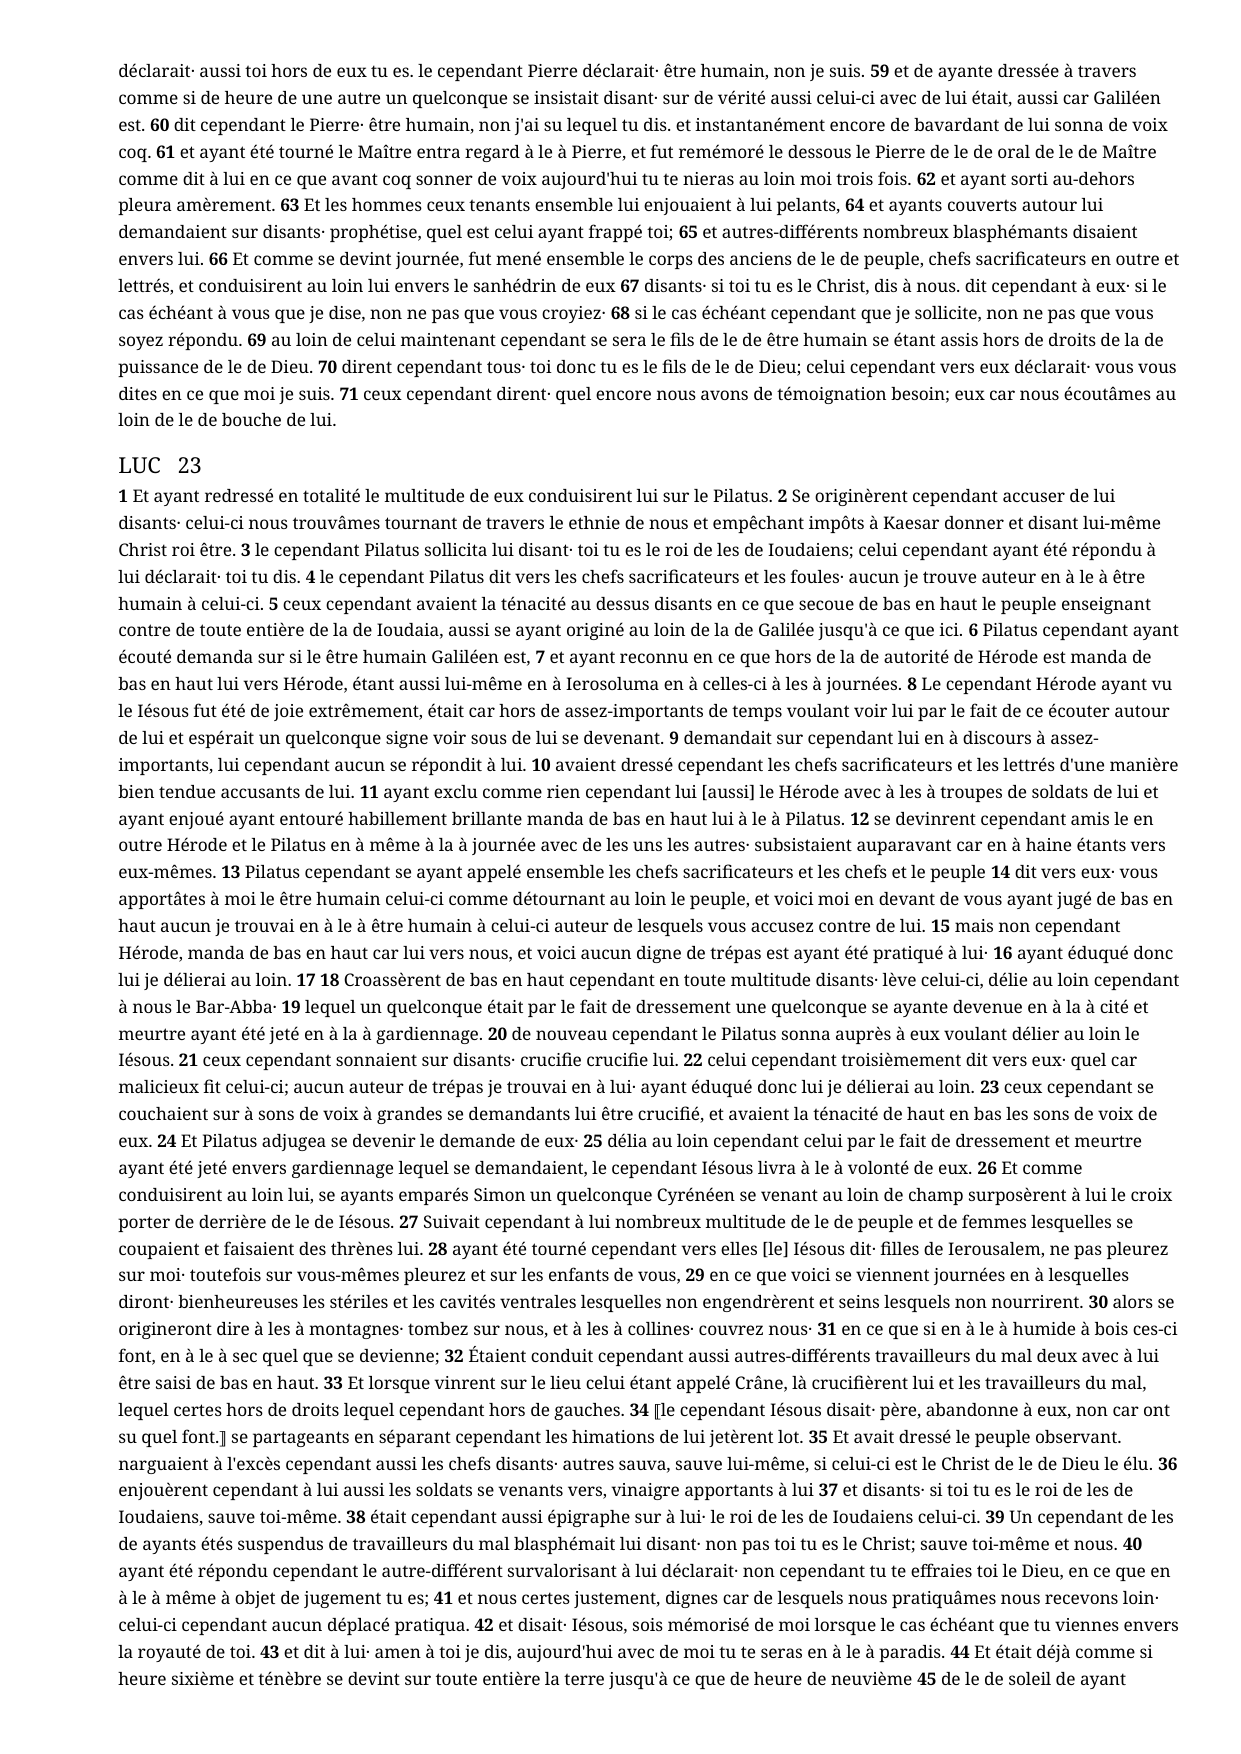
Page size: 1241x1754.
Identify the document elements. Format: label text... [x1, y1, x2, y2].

text 1 Et ayant redressé en totalité le multitude de eux conduisirent lui sur le Pilatus. 2 Se originèrent cependant accuser de lui disants· celui-ci nous trouvâmes tournant de travers le ethnie de nous et empêchant impôts à Kaesar donner et disant lui-même Christ roi être. 3 le cependant Pilatus sollicita lui disant· toi tu es le roi de les de Ioudaiens; celui cependant ayant été répondu à lui déclarait· toi tu dis. 4 le cependant Pilatus dit vers les chefs sacrificateurs et les foules· aucun je trouve auteur en à le à être humain à celui-ci. 5 ceux cependant avaient la ténacité au dessus disants en ce que secoue de bas en haut le peuple enseignant contre de toute entière de la de Ioudaia, aussi se ayant originé au loin de la de Galilée jusqu'à ce que ici. 6 Pilatus cependant ayant écouté demanda sur si le être humain Galiléen est, 7 et ayant reconnu en ce que hors de la de autorité de Hérode est manda de bas en haut lui vers Hérode, étant aussi lui-même en à Ierosoluma en à celles-ci à les à journées. 8 Le cependant Hérode ayant vu le Iésous fut été de joie extrêmement, était car hors de assez-importants de temps voulant voir lui par le fait de ce écouter autour de lui et espérait un quelconque signe voir sous de lui se devenant. 9 demandait sur cependant lui en à discours à assez-importants, lui cependant aucun se répondit à lui. 10 avaient dressé cependant les chefs sacrificateurs et les lettrés d'une manière bien tendue accusants de lui. 11 ayant exclu comme rien cependant lui [aussi] le Hérode avec à les à troupes de soldats de lui et ayant enjoué ayant entouré habillement brillante manda de bas en haut lui à le à Pilatus. 12 se devinrent cependant amis le en outre Hérode et le Pilatus en à même à la à journée avec de les uns les autres· subsistaient auparavant car en à haine étants vers eux-mêmes. 13 Pilatus cependant se ayant appelé ensemble les chefs sacrificateurs et les chefs et le peuple 14 dit vers eux· vous apportâtes à moi le être humain celui-ci comme détournant au loin le peuple, et voici moi en devant de vous ayant jugé de bas en haut aucun je trouvai en à le à être humain à celui-ci auteur de lesquels vous accusez contre de lui. 15 mais non cependant Hérode, manda de bas en haut car lui vers nous, et voici aucun digne de trépas est ayant été pratiqué à lui· 16 ayant éduqué donc lui je délierai au loin. 17 18 Croassèrent de bas en haut cependant en toute multitude disants· lève celui-ci, délie au loin cependant à nous le Bar-Abba· 19 lequel un quelconque était par le fait de dressement une quelconque se ayante devenue en à la à cité et meurtre ayant été jeté en à la à gardiennage. 20 de nouveau cependant le Pilatus sonna auprès à eux voulant délier au loin le Iésous. 21 ceux cependant sonnaient sur disants· crucifie crucifie lui. 22 celui cependant troisièmement dit vers eux· quel car malicieux fit celui-ci; aucun auteur de trépas je trouvai en à lui· ayant éduqué donc lui je délierai au loin. 23 ceux cependant se couchaient sur à sons de voix à grandes se demandants lui être crucifié, et avaient la ténacité de haut en bas les sons de voix de eux. 24 Et Pilatus adjugea se devenir le demande de eux· 25 délia au loin cependant celui par le fait de dressement et meurtre ayant été jeté envers gardiennage lequel se demandaient, le cependant Iésous livra à le à volonté de eux. 26 Et comme conduisirent au loin lui, se ayants emparés Simon un quelconque Cyrénéen se venant au loin de champ surposèrent à lui le croix porter de derrière de le de Iésous. 27 Suivait cependant à lui nombreux multitude de le de peuple et de femmes lesquelles se coupaient et faisaient des thrènes lui. 28 ayant été tourné cependant vers elles [le] Iésous dit· filles de Ierousalem, ne pas pleurez sur moi· toutefois sur vous-mêmes pleurez et sur les enfants de vous, 29 en ce que voici se viennent journées en à lesquelles diront· bienheureuses les stériles et les cavités ventrales lesquelles non engendrèrent et seins lesquels non nourrirent. 30 alors se origineront dire à les à montagnes· tombez sur nous, et à les à collines· couvrez nous· 31 en ce que si en à le à humide à bois ces-ci font, en à le à sec quel que se devienne; 32 Étaient conduit cependant aussi autres-différents travailleurs du mal deux avec à lui être saisi de bas en haut. 33 Et lorsque vinrent sur le lieu celui étant appelé Crâne, là crucifièrent lui et les travailleurs du mal, lequel certes hors de droits lequel cependant hors de gauches. 34 ⟦le cependant Iésous disait· père, abandonne à eux, non car ont su quel font.⟧ se partageants en séparant cependant les himations de lui jetèrent lot. 35 Et avait dressé le peuple observant. narguaient à l'excès cependant aussi les chefs disants· autres sauva, sauve lui-même, si celui-ci est le Christ de le de Dieu le élu. 36 enjouèrent cependant à lui aussi les soldats se venants vers, vinaigre apportants à lui 37 et disants· si toi tu es le roi de les de Ioudaiens, sauve toi-même. 38 était cependant aussi épigraphe sur à lui· le roi de les de Ioudaiens celui-ci. 39 Un cependant de les de ayants étés suspendus de travailleurs du mal blasphémait lui disant· non pas toi tu es le Christ; sauve toi-même et nous. 40 ayant été répondu cependant le autre-différent survalorisant à lui déclarait· non cependant tu te effraies toi le Dieu, en ce que en à le à même à objet de jugement tu es; 41 et nous certes justement, dignes car de lesquels nous pratiquâmes nous recevons loin· celui-ci cependant aucun déplacé pratiqua. 42 et disait· Iésous, sois mémorisé de moi lorsque le cas échéant que tu viennes envers la royauté de toi. 43 et dit à lui· amen à toi je dis, aujourd'hui avec de moi tu te seras en à le à paradis. 44 Et était déjà comme si heure sixième et ténèbre se devint sur toute entière la terre jusqu'à ce que de heure de neuvième 45 de le de soleil de ayant [118, 484, 1181, 1690]
text LUC 23 [118, 450, 1181, 480]
text déclarait· aussi toi hors de eux tu es. le cependant Pierre déclarait· être humain, non je suis. 59 et de ayante dressée à travers comme si de heure de une autre un quelconque se insistait disant· sur de vérité aussi celui-ci avec de lui était, aussi car Galiléen est. 60 dit cependant le Pierre· être humain, non j'ai su lequel tu dis. et instantanément encore de bavardant de lui sonna de voix coq. 61 et ayant été tourné le Maître entra regard à le à Pierre, et fut remémoré le dessous le Pierre de le de oral de le de Maître comme dit à lui en ce que avant coq sonner de voix aujourd'hui tu te nieras au loin moi trois fois. 62 et ayant sorti au-dehors pleura amèrement. 63 Et les hommes ceux tenants ensemble lui enjouaient à lui pelants, 64 et ayants couverts autour lui demandaient sur disants· prophétise, quel est celui ayant frappé toi; 65 et autres-différents nombreux blasphémants disaient envers lui. 66 Et comme se devint journée, fut mené ensemble le corps des anciens de le de peuple, chefs sacrificateurs en outre et lettrés, et conduisirent au loin lui envers le sanhédrin de eux 67 disants· si toi tu es le Christ, dis à nous. dit cependant à eux· si le cas échéant à vous que je dise, non ne pas que vous croyiez· 68 si le cas échéant cependant que je sollicite, non ne pas que vous soyez répondu. 69 au loin de celui maintenant cependant se sera le fils de le de être humain se étant assis hors de droits de la de puissance de le de Dieu. 70 dirent cependant tous· toi donc tu es le fils de le de Dieu; celui cependant vers eux déclarait· vous vous dites en ce que moi je suis. 71 ceux cependant dirent· quel encore nous avons de témoignation besoin; eux car nous écoutâmes au loin de le de bouche de lui. [118, 59, 1181, 432]
